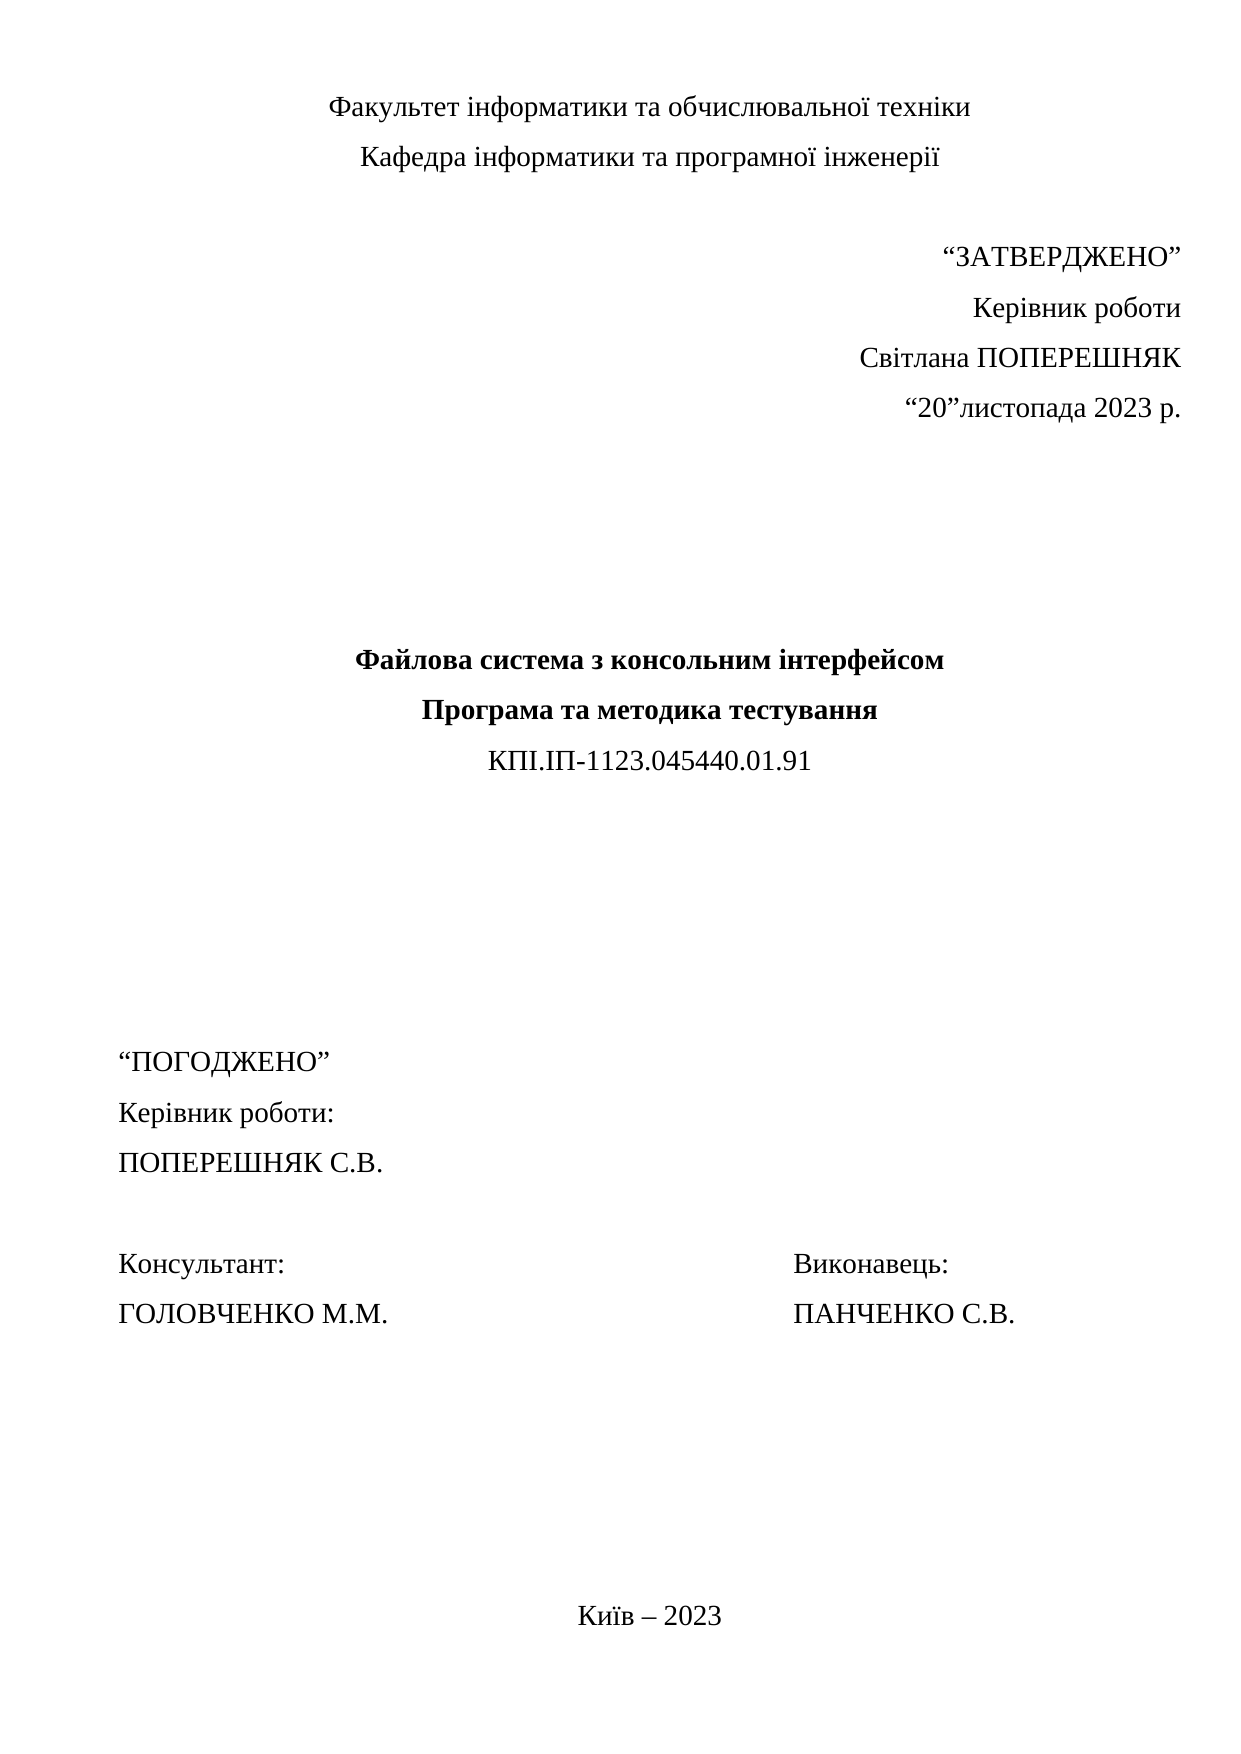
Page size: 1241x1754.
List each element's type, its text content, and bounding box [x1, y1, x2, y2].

text Керівник роботи: [118, 1095, 1181, 1128]
text Програма та методика тестування [118, 692, 1181, 726]
text “20”листопада 2023 р. [650, 391, 1181, 424]
text ГОЛОВЧЕНКО М.М. ПАНЧЕНКО С.В. [118, 1296, 1181, 1330]
text Керівник роботи [650, 290, 1181, 323]
text Світлана ПОПЕРЕШНЯК [650, 340, 1181, 374]
text Факультет інформатики та обчислювальної техніки [118, 89, 1181, 122]
text КПІ.ІП-1123.045440.01.91 [118, 743, 1181, 776]
text “ПОГОДЖЕНО” [118, 1044, 1181, 1078]
text Файлова система з консольним інтерфейсом [118, 642, 1181, 676]
text Кафедра інформатики та програмної інженерії [118, 139, 1181, 172]
text “ЗАТВЕРДЖЕНО” [650, 239, 1181, 273]
text Київ – 2023 [118, 1598, 1181, 1632]
text Консультант: Виконавець: [118, 1246, 1181, 1279]
text ПОПЕРЕШНЯК С.В. [118, 1145, 1181, 1179]
